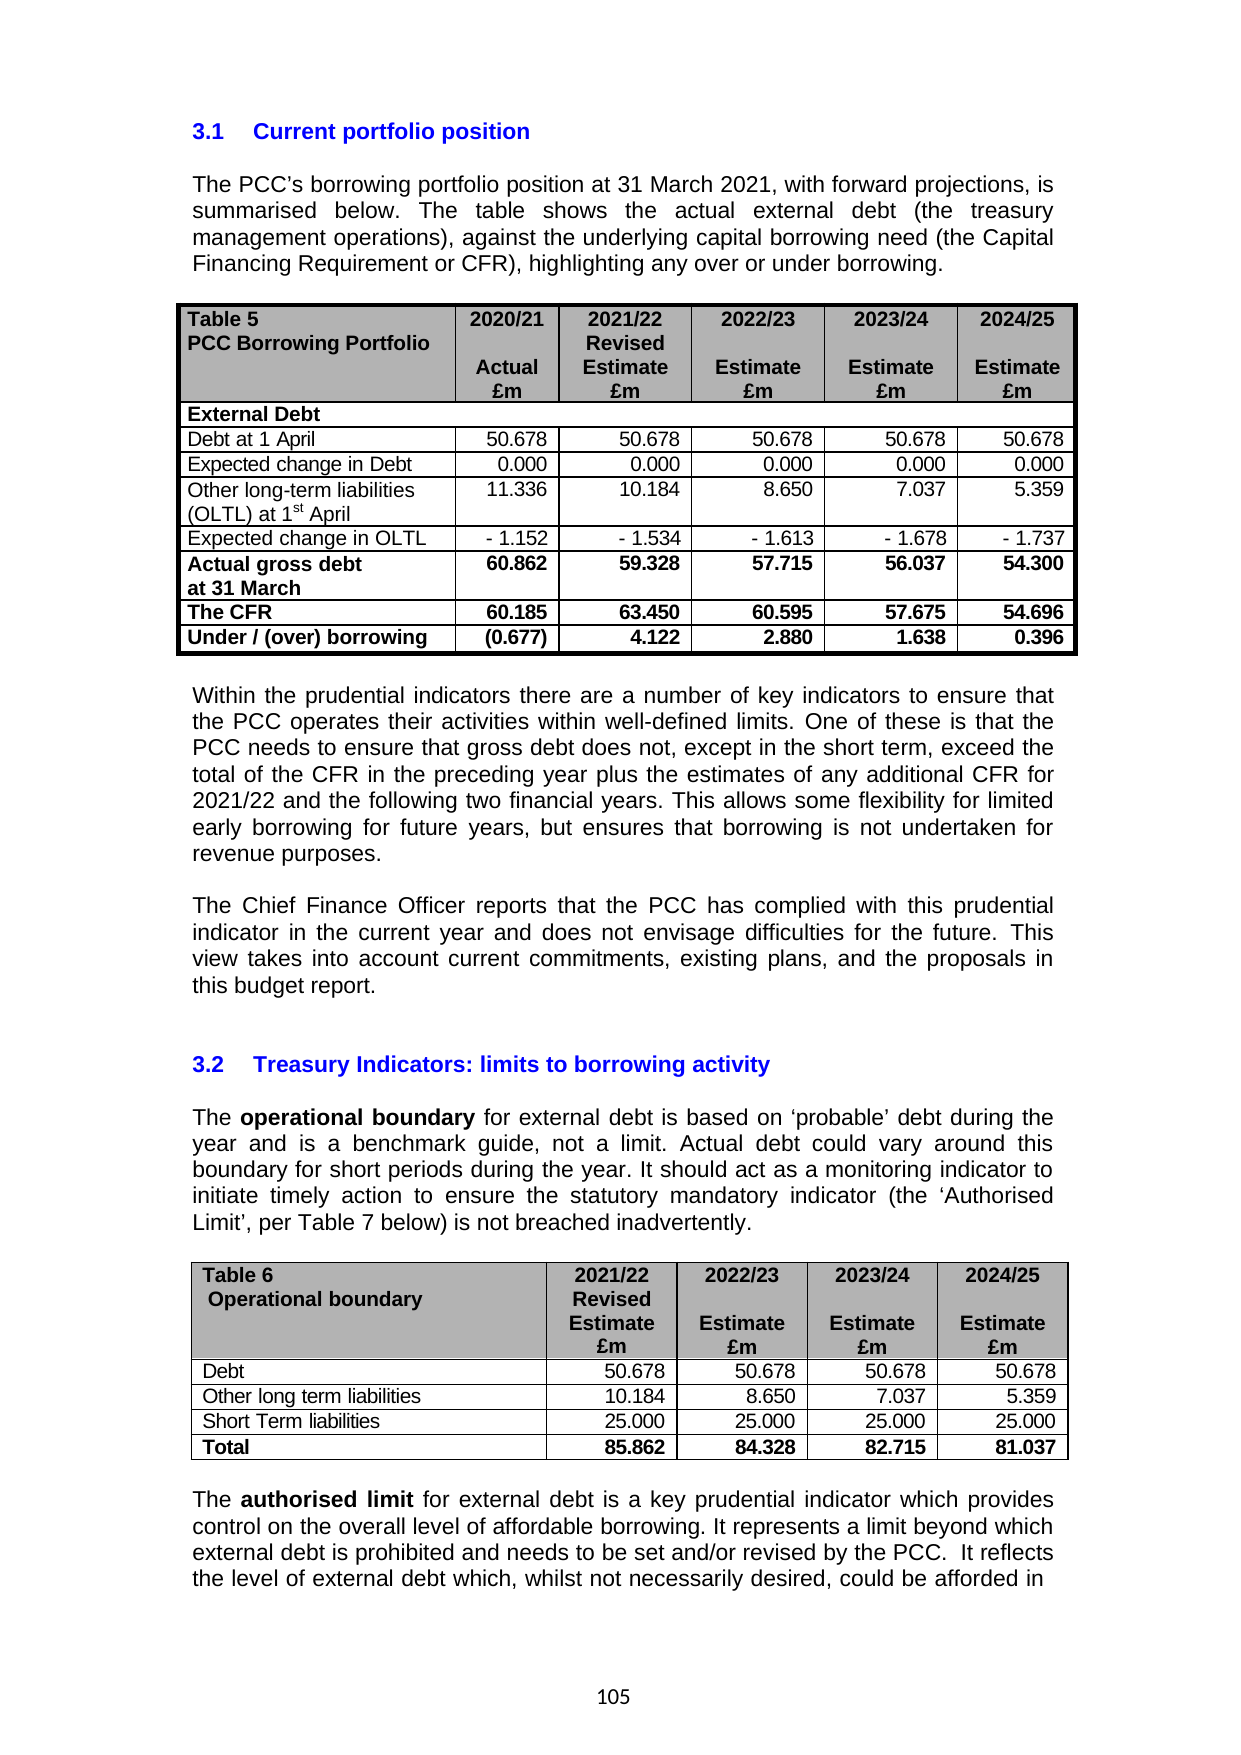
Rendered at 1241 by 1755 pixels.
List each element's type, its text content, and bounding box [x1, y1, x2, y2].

table_cell 50.678 [825, 428, 957, 451]
table_cell 50.678 [560, 428, 691, 451]
table_cell 5.359 [938, 1385, 1067, 1408]
table_cell Short Term liabilities [192, 1410, 546, 1433]
table_cell 60.185 [456, 601, 558, 624]
table_cell 81.037 [938, 1435, 1067, 1458]
table_header Table 5 PCC Borrowing Portfolio [181, 307, 455, 401]
table_cell 50.678 [938, 1360, 1067, 1383]
table_cell 60.862 [456, 552, 558, 599]
table_cell 50.678 [547, 1360, 676, 1383]
table_cell 8.650 [678, 1385, 807, 1408]
table_cell 2.880 [692, 626, 824, 651]
table_header 2023/24 Estimate £m [808, 1263, 937, 1358]
table_cell 59.328 [560, 552, 691, 599]
table_cell 0.000 [456, 453, 558, 476]
table_cell 50.678 [808, 1360, 937, 1383]
table_cell Actual gross debt at 31 March [181, 552, 455, 599]
table_cell 54.300 [958, 552, 1073, 599]
text The Chief Finance Officer reports that the PCC has complied with this prudential indicator in the current year and does not envisage difficulties for the future. This view takes into account current commitments, existing plans, and the proposals in this budget report. [192, 892, 1054, 998]
table_cell Debt [192, 1360, 546, 1383]
table_cell 7.037 [825, 478, 957, 525]
table_cell 63.450 [560, 601, 691, 624]
table_cell Expected change in Debt [181, 453, 455, 476]
table_cell 57.675 [825, 601, 957, 624]
table_cell 82.715 [808, 1435, 937, 1458]
table_cell 50.678 [958, 428, 1073, 451]
table_cell Other long term liabilities [192, 1385, 546, 1408]
table_header 2021/22 Revised Estimate £m [560, 307, 691, 401]
table_cell 57.715 [692, 552, 824, 599]
table_cell 50.678 [692, 428, 824, 451]
table_header 2024/25 Estimate £m [958, 307, 1073, 401]
table_cell 10.184 [560, 478, 691, 525]
table_cell The CFR [181, 601, 455, 624]
table_cell 11.336 [456, 478, 558, 525]
table_cell 7.037 [808, 1385, 937, 1408]
table_cell 85.862 [547, 1435, 676, 1458]
table_cell 25.000 [678, 1410, 807, 1433]
table_cell 56.037 [825, 552, 957, 599]
table_cell 0.000 [958, 453, 1073, 476]
text Within the prudential indicators there are a number of key indicators to ensure that the PCC operates their activities within well-defined limits. One of these is that the PCC needs to ensure that gross debt does not, except in the short term, exceed the total of the CFR in the preceding year plus the estimates of any additional CFR for 2021/22 and the following two financial years. This allows some flexibility for limited early borrowing for future years, but ensures that borrowing is not undertaken for revenue purposes. [192, 682, 1054, 866]
table_cell 5.359 [958, 478, 1073, 525]
table_cell 8.650 [692, 478, 824, 525]
table_cell (0.677) [456, 626, 558, 651]
table_header 2022/23 Estimate £m [692, 307, 824, 401]
table_header 2021/22 Revised Estimate £m [547, 1263, 676, 1358]
table_cell 25.000 [938, 1410, 1067, 1433]
table_cell - 1.613 [692, 527, 824, 550]
table_cell 25.000 [808, 1410, 937, 1433]
table_header Table 6 Operational boundary [192, 1263, 546, 1358]
table_cell 50.678 [678, 1360, 807, 1383]
text The operational boundary for external debt is based on ‘probable’ debt during the year and is a benchmark guide, not a limit. Actual debt could vary around this boundary for short periods during the year. It should act as a monitoring indicator to initiate timely action to ensure the statutory mandatory indicator (the ‘Authorised Limit’, per Table 7 below) is not breached inadvertently. [192, 1103, 1054, 1235]
table_cell 54.696 [958, 601, 1073, 624]
table_cell - 1.152 [456, 527, 558, 550]
table_cell - 1.678 [825, 527, 957, 550]
table_cell 0.000 [692, 453, 824, 476]
table_cell External Debt [181, 403, 1073, 426]
table_cell - 1.737 [958, 527, 1073, 550]
table_cell 25.000 [547, 1410, 676, 1433]
table_cell 0.000 [560, 453, 691, 476]
table_header 2024/25 Estimate £m [938, 1263, 1067, 1358]
table_cell Expected change in OLTL [181, 527, 455, 550]
table_header 2022/23 Estimate £m [678, 1263, 807, 1358]
table_cell Other long-term liabilities (OLTL) at 1st April [181, 478, 455, 525]
table_cell - 1.534 [560, 527, 691, 550]
table_header 2023/24 Estimate £m [825, 307, 957, 401]
table_cell 60.595 [692, 601, 824, 624]
list Treasury Indicators: limits to borrowing activity [192, 1051, 1091, 1077]
table_cell 0.396 [958, 626, 1073, 651]
text The PCC’s borrowing portfolio position at 31 March 2021, with forward projections, is summarised below. The table shows the actual external debt (the treasury management operations), against the underlying capital borrowing need (the Capital Financing Requirement or CFR), highlighting any over or under borrowing. [192, 171, 1054, 276]
table_cell 4.122 [560, 626, 691, 651]
table_cell 1.638 [825, 626, 957, 651]
table_cell Debt at 1 April [181, 428, 455, 451]
table_cell 50.678 [456, 428, 558, 451]
text The authorised limit for external debt is a key prudential indicator which provides control on the overall level of affordable borrowing. It represents a limit beyond which external debt is prohibited and needs to be set and/or revised by the PCC. It reflects the level of external debt which, whilst not necessarily desired, could be afforded in [192, 1486, 1054, 1592]
table_header 2020/21 Actual £m [456, 307, 558, 401]
table_cell Total [192, 1435, 546, 1458]
table_cell 84.328 [678, 1435, 807, 1458]
table_cell 0.000 [825, 453, 957, 476]
list Current portfolio position [192, 118, 1091, 144]
table_cell 10.184 [547, 1385, 676, 1408]
table_cell Under / (over) borrowing [181, 626, 455, 651]
